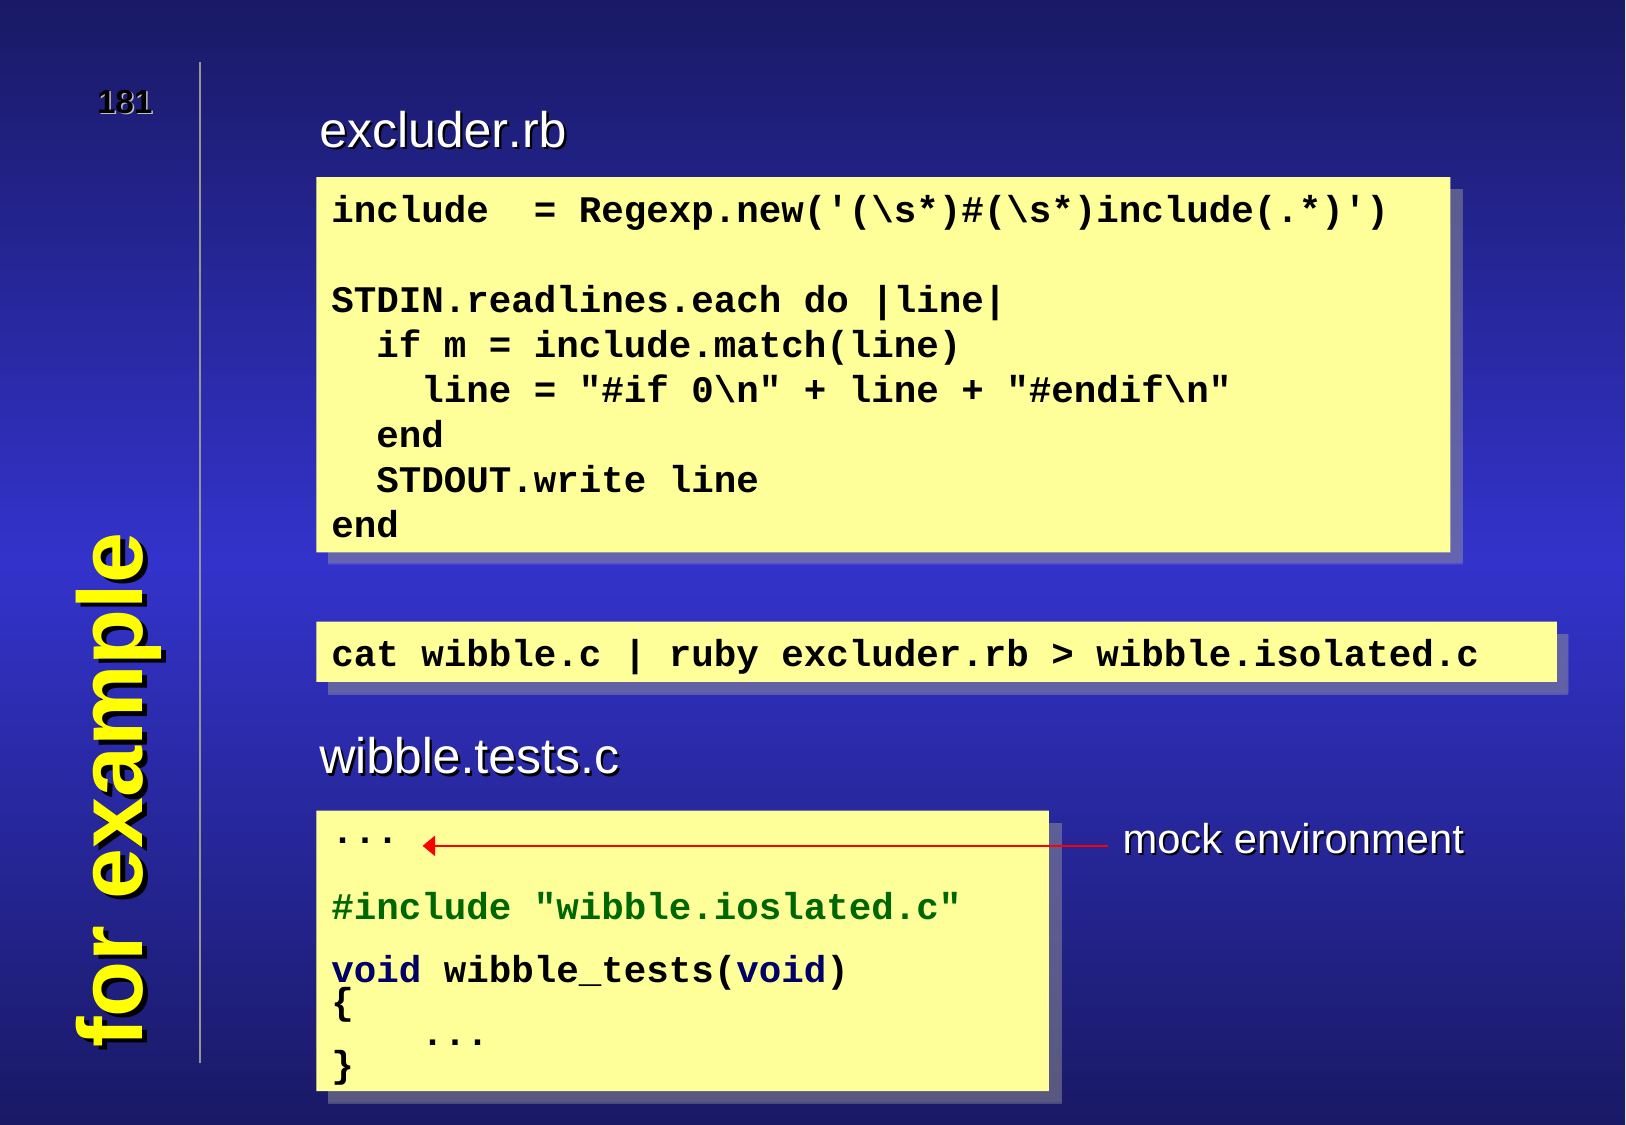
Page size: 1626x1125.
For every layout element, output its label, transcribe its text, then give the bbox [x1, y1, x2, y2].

text_box include = Regexp.new('(\s*)#(\s*)include(.*)') STDIN.readlines.each do |line| if m = include.match(line) line = "#if 0\n" + line + "#endif\n" end STDOUT.write line end [316, 177, 1451, 553]
title for example [37, 162, 176, 1063]
text_box ... #include "wibble.ioslated.c" void wibble_tests(void) { ... } [316, 810, 1049, 1092]
text_box wibble.tests.c [304, 716, 860, 792]
text_box excluder.rb [304, 90, 860, 166]
text_box mock environment [1107, 804, 1569, 870]
text_box cat wibble.c | ruby excluder.rb > wibble.isolated.c [316, 621, 1557, 682]
